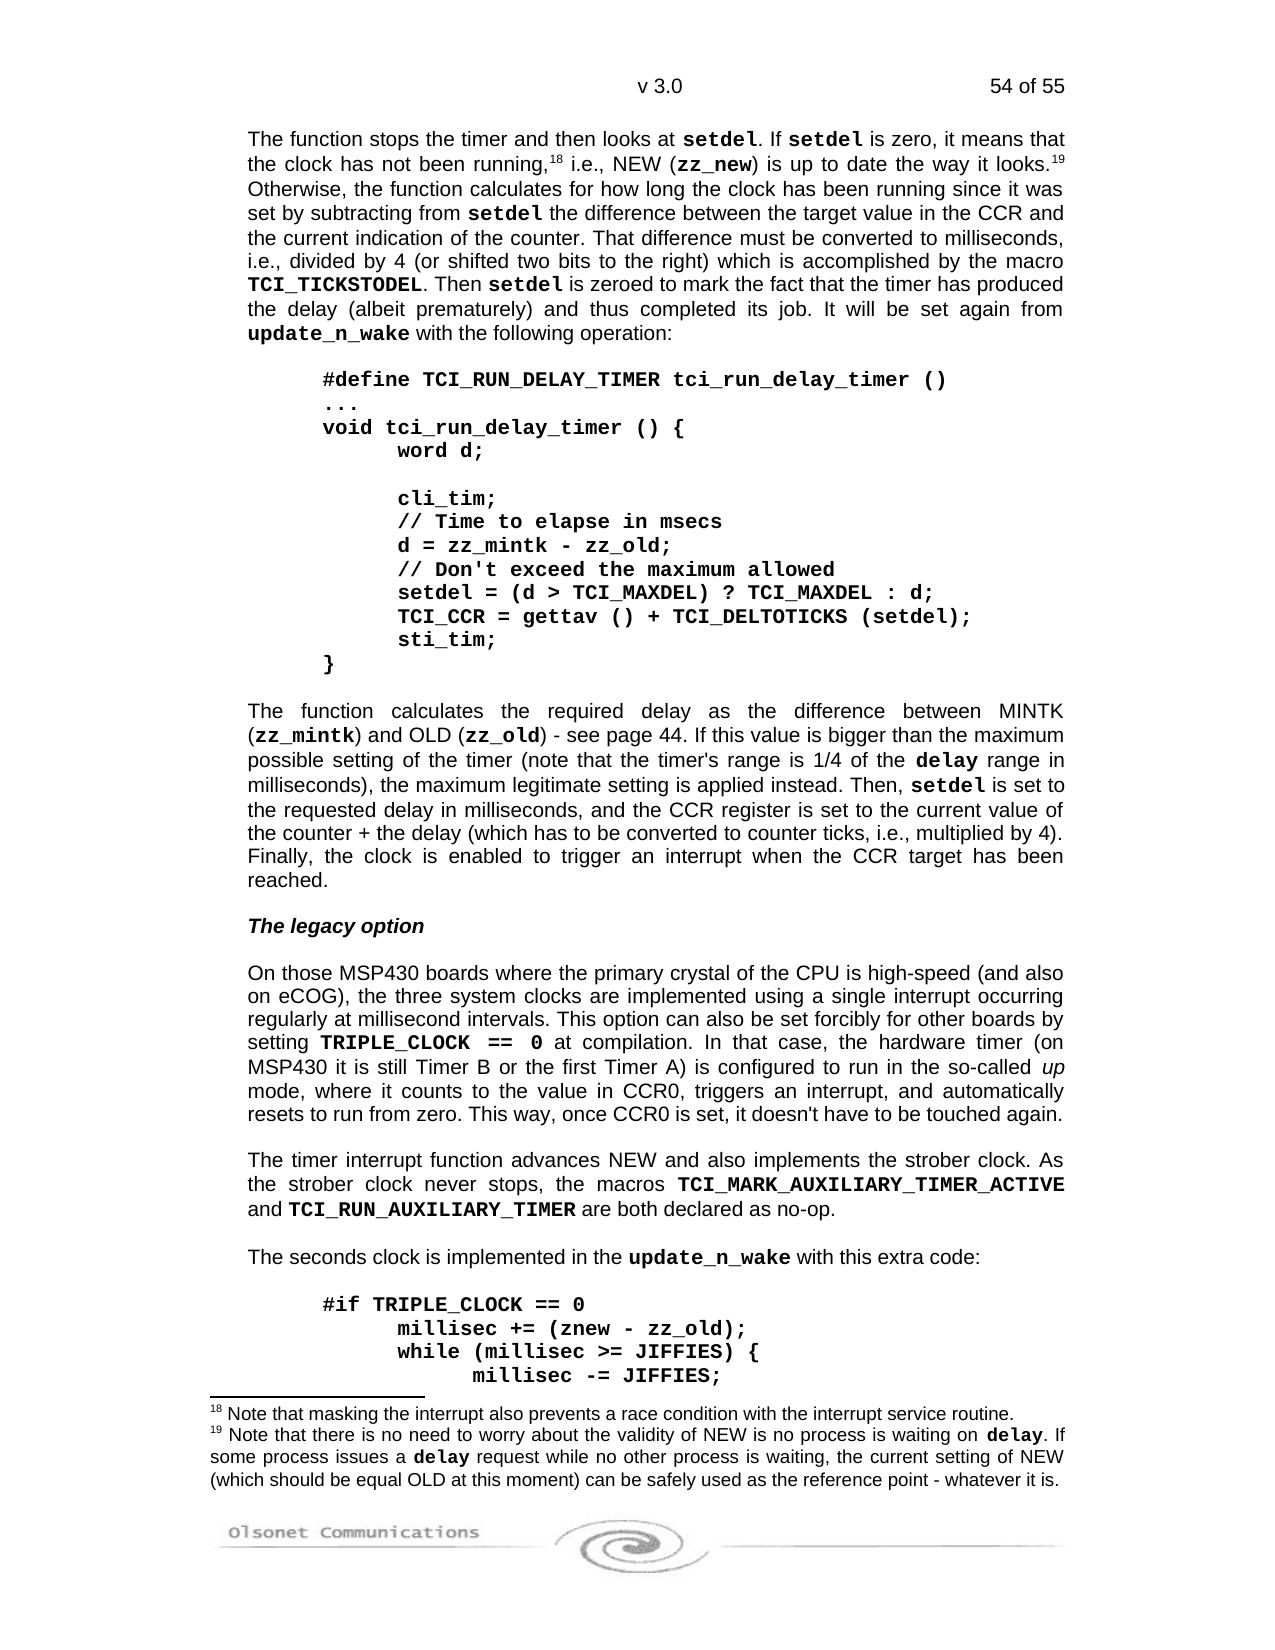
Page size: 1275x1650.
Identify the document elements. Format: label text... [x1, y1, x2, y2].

text The timer interrupt function advances NEW and also implements the strober clock. As the strober clock never stops, the macros TCI_MARK_AUXILIARY_TIMER_ACTIVE and TCI_RUN_AUXILIARY_TIMER are both declared as no-op. [247, 1149, 1065, 1222]
text ... [247, 393, 1065, 417]
text // Don't exceed the maximum allowed [247, 558, 1065, 582]
text Note that masking the interrupt also prevents a race condition with the interrupt service routine. [210, 1403, 1065, 1424]
text } [247, 653, 1065, 677]
text The seconds clock is implemented in the update_n_wake with this extra code: [247, 1246, 1065, 1271]
picture [210, 1504, 1065, 1596]
text millisec -= JIFFIES; [247, 1365, 1065, 1388]
text word d; [247, 440, 1065, 464]
text #define TCI_RUN_DELAY_TIMER tci_run_delay_timer () [247, 369, 1065, 393]
text millisec += (znew - zz_old); [247, 1317, 1065, 1341]
text TCI_CCR = gettav () + TCI_DELTOTICKS (setdel); [247, 606, 1065, 629]
text while (millisec >= JIFFIES) { [247, 1341, 1065, 1365]
text The legacy option [247, 915, 1065, 938]
text d = zz_mintk - zz_old; [247, 535, 1065, 558]
text Note that there is no need to worry about the validity of NEW is no process is waiting on delay. If some process issues a delay request while no other process is waiting, the current setting of NEW (which should be equal OLD at this moment) can be safely used as the reference point - whatever it is. [210, 1424, 1065, 1490]
text sti_tim; [247, 629, 1065, 653]
text The function calculates the required delay as the difference between MINTK (zz_mintk) and OLD (zz_old) - see page 45. If this value is bigger than the maximum possible setting of the timer (note that the timer's range is 1/4 of the delay range in milliseconds), the maximum legitimate setting is applied instead. Then, setdel is set to the requested delay in milliseconds, and the CCR register is set to the current value of the counter + the delay (which has to be converted to counter ticks, i.e., multiplied by 4). Finally, the clock is enabled to trigger an interrupt when the CCR target has been reached. [247, 700, 1065, 891]
text The function stops the timer and then looks at setdel. If setdel is zero, it means that the clock has not been running, i.e., NEW (zz_new) is up to date the way it looks. Otherwise, the function calculates for how long the clock has been running since it was set by subtracting from setdel the difference between the target value in the CCR and the current indication of the counter. That difference must be converted to milliseconds, i.e., divided by 4 (or shifted two bits to the right) which is accomplished by the macro TCI_TICKSTODEL. Then setdel is zeroed to mark the fact that the timer has produced the delay (albeit prematurely) and thus completed its job. It will be set again from update_n_wake with the following operation: [247, 128, 1065, 346]
text setdel = (d > TCI_MAXDEL) ? TCI_MAXDEL : d; [247, 582, 1065, 606]
text // Time to elapse in msecs [247, 511, 1065, 535]
text cli_tim; [247, 488, 1065, 511]
text void tci_run_delay_timer () { [247, 417, 1065, 440]
text #if TRIPLE_CLOCK == 0 [247, 1294, 1065, 1317]
text On those MSP430 boards where the primary crystal of the CPU is high-speed (and also on eCOG), the three system clocks are implemented using a single interrupt occurring regularly at millisecond intervals. This option can also be set forcibly for other boards by setting TRIPLE_CLOCK == 0 at compilation. In that case, the hardware timer (on MSP430 it is still Timer B or the first Timer A) is configured to run in the so-called up mode, where it counts to the value in CCR0, triggers an interrupt, and automatically resets to run from zero. This way, once CCR0 is set, it doesn't have to be touched again. [247, 961, 1065, 1126]
